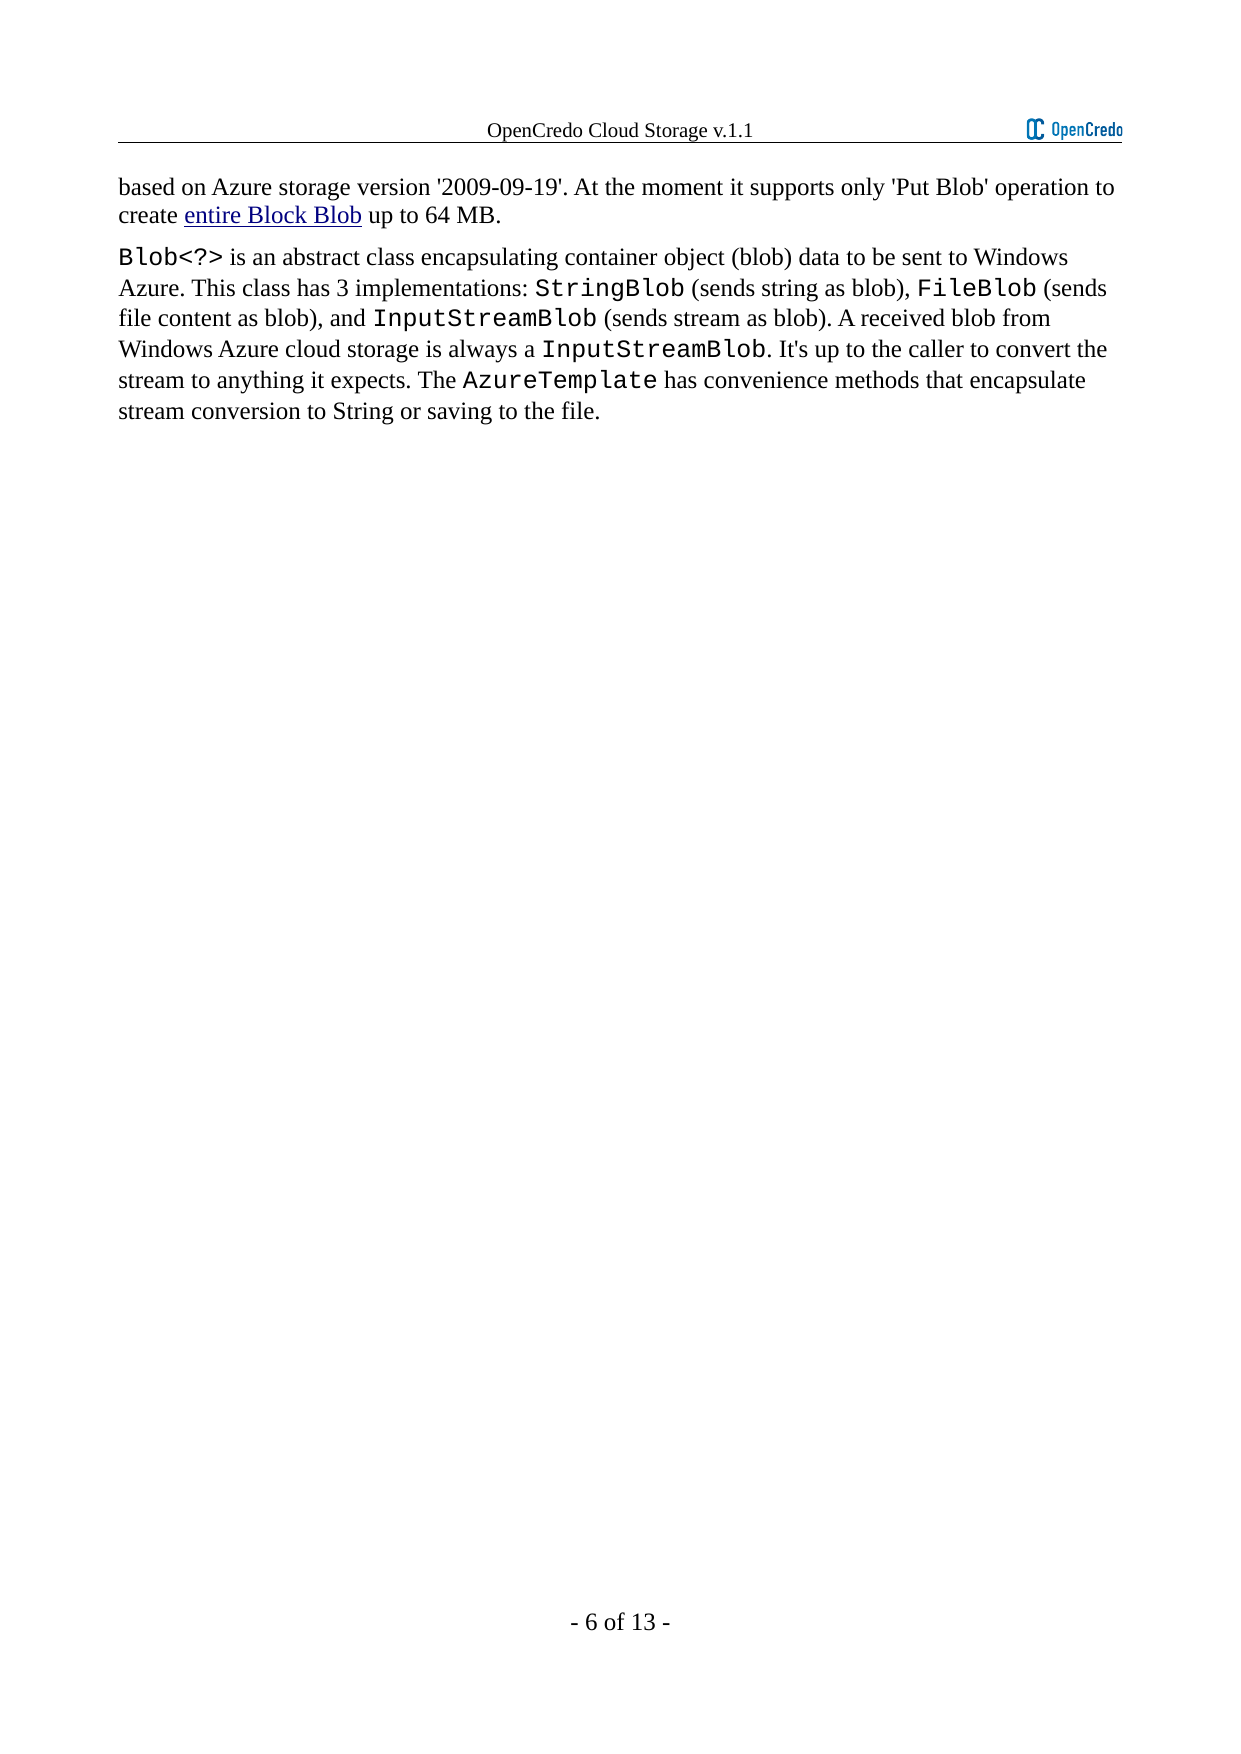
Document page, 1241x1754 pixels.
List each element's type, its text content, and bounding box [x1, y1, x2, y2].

picture [1026, 118, 1123, 140]
text Blob<?> is an abstract class encapsulating container object (blob) data to be sent to Windows Azure. This class has 3 implementations: StringBlob (sends string as blob), FileBlob (sends file content as blob), and InputStreamBlob (sends stream as blob). A received blob from Windows Azure cloud storage is always a InputStreamBlob. It's up to the caller to convert the stream to anything it expects. The AzureTemplate has convenience methods that encapsulate stream conversion to String or saving to the file. [118, 242, 1122, 425]
text based on Azure storage version '2009-09-19'. At the moment it supports only 'Put Blob' operation to create entire Block Blob up to 64 MB. [118, 172, 1122, 229]
